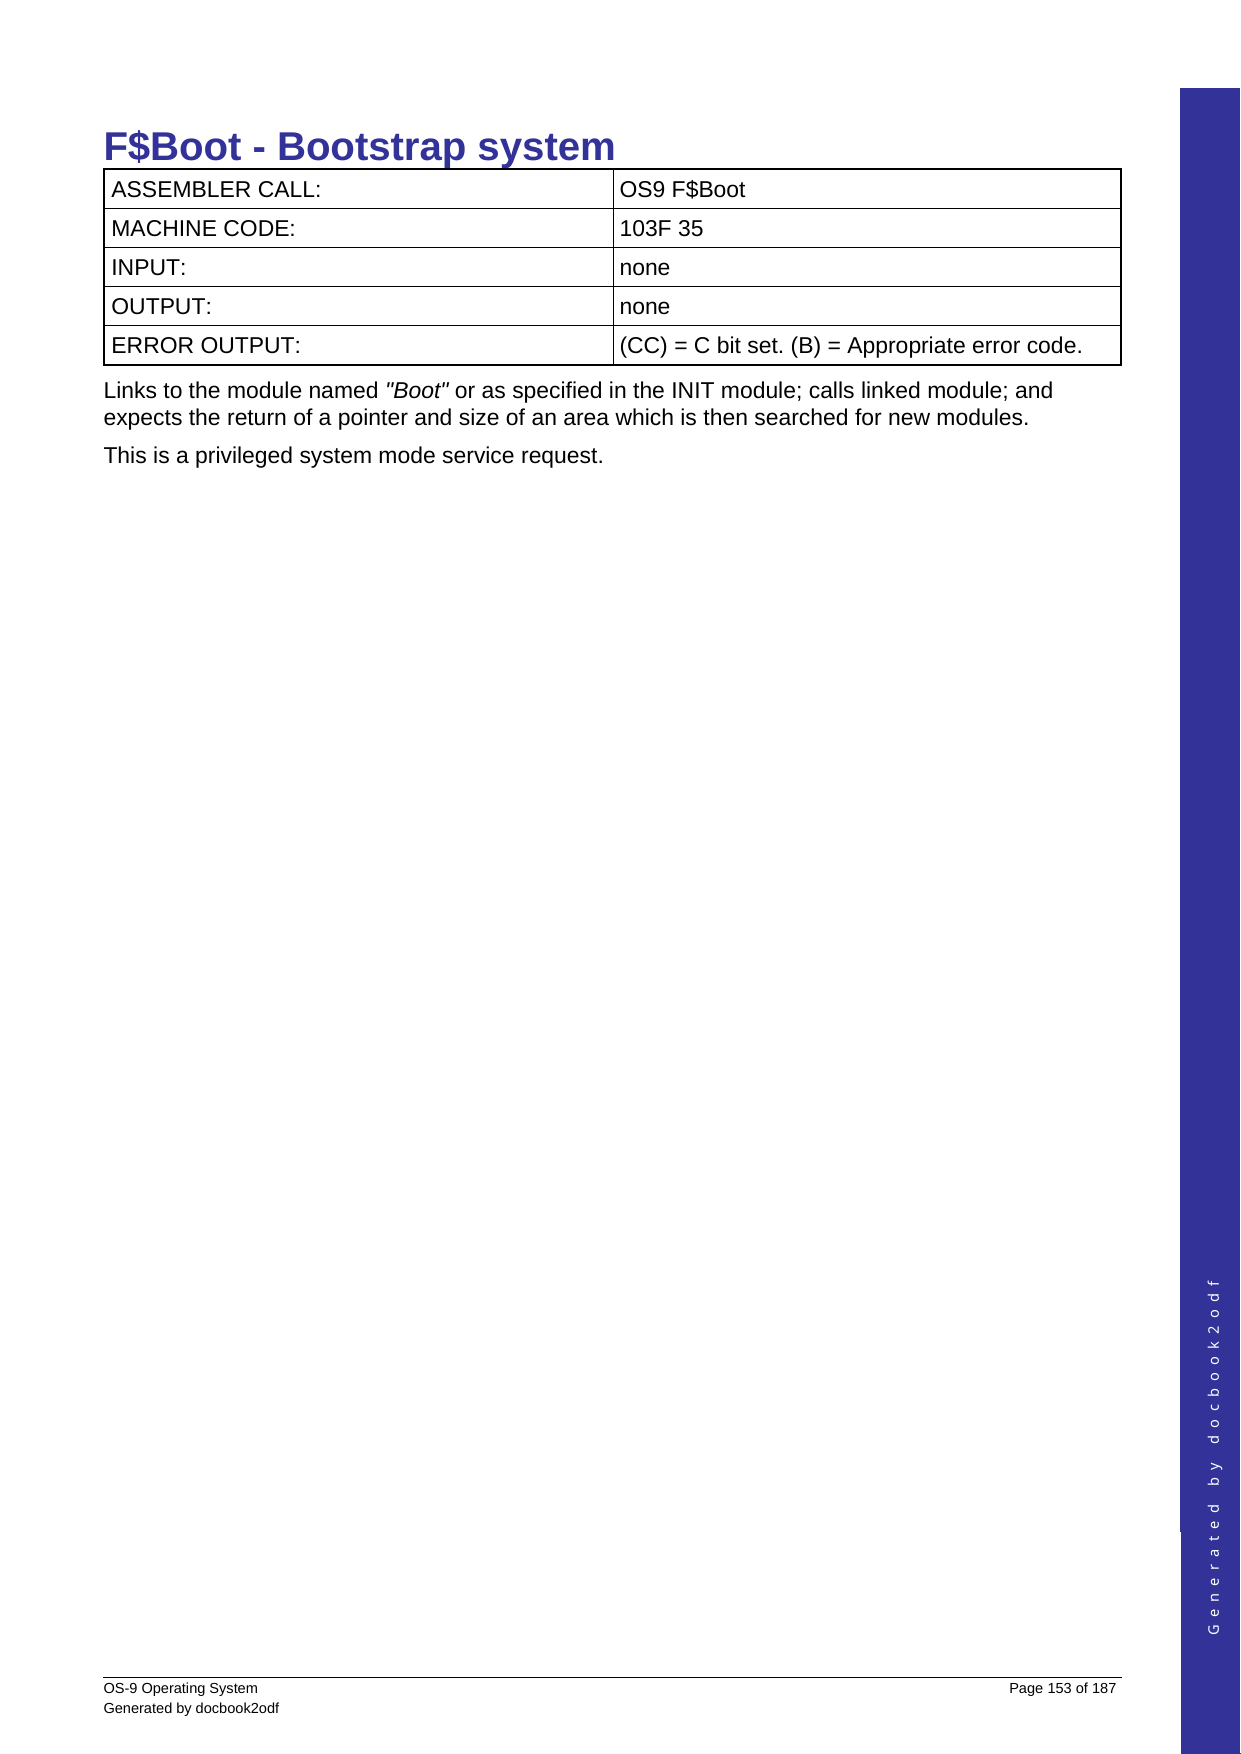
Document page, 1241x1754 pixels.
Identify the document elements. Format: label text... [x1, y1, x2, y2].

table_cell none [614, 287, 1120, 325]
table_cell none [614, 248, 1120, 286]
table_cell 103F 35 [614, 209, 1120, 247]
table_cell OUTPUT: [105, 287, 613, 325]
table_cell INPUT: [105, 248, 613, 286]
table_cell (CC) = C bit set. (B) = Appropriate error code. [614, 326, 1120, 364]
subtitle F$Boot - Bootstrap system [103, 122, 1122, 168]
text Links to the module named "Boot" or as specified in the INIT module; calls linked module; and expects the return of a pointer and size of an area which is then searched for new modules. [103, 377, 1122, 430]
table_header ASSEMBLER CALL: [105, 170, 613, 208]
table_cell MACHINE CODE: [105, 209, 613, 247]
text This is a privileged system mode service request. [103, 442, 1122, 468]
table_cell ERROR OUTPUT: [105, 326, 613, 364]
table_header OS9 F$Boot [614, 170, 1120, 208]
